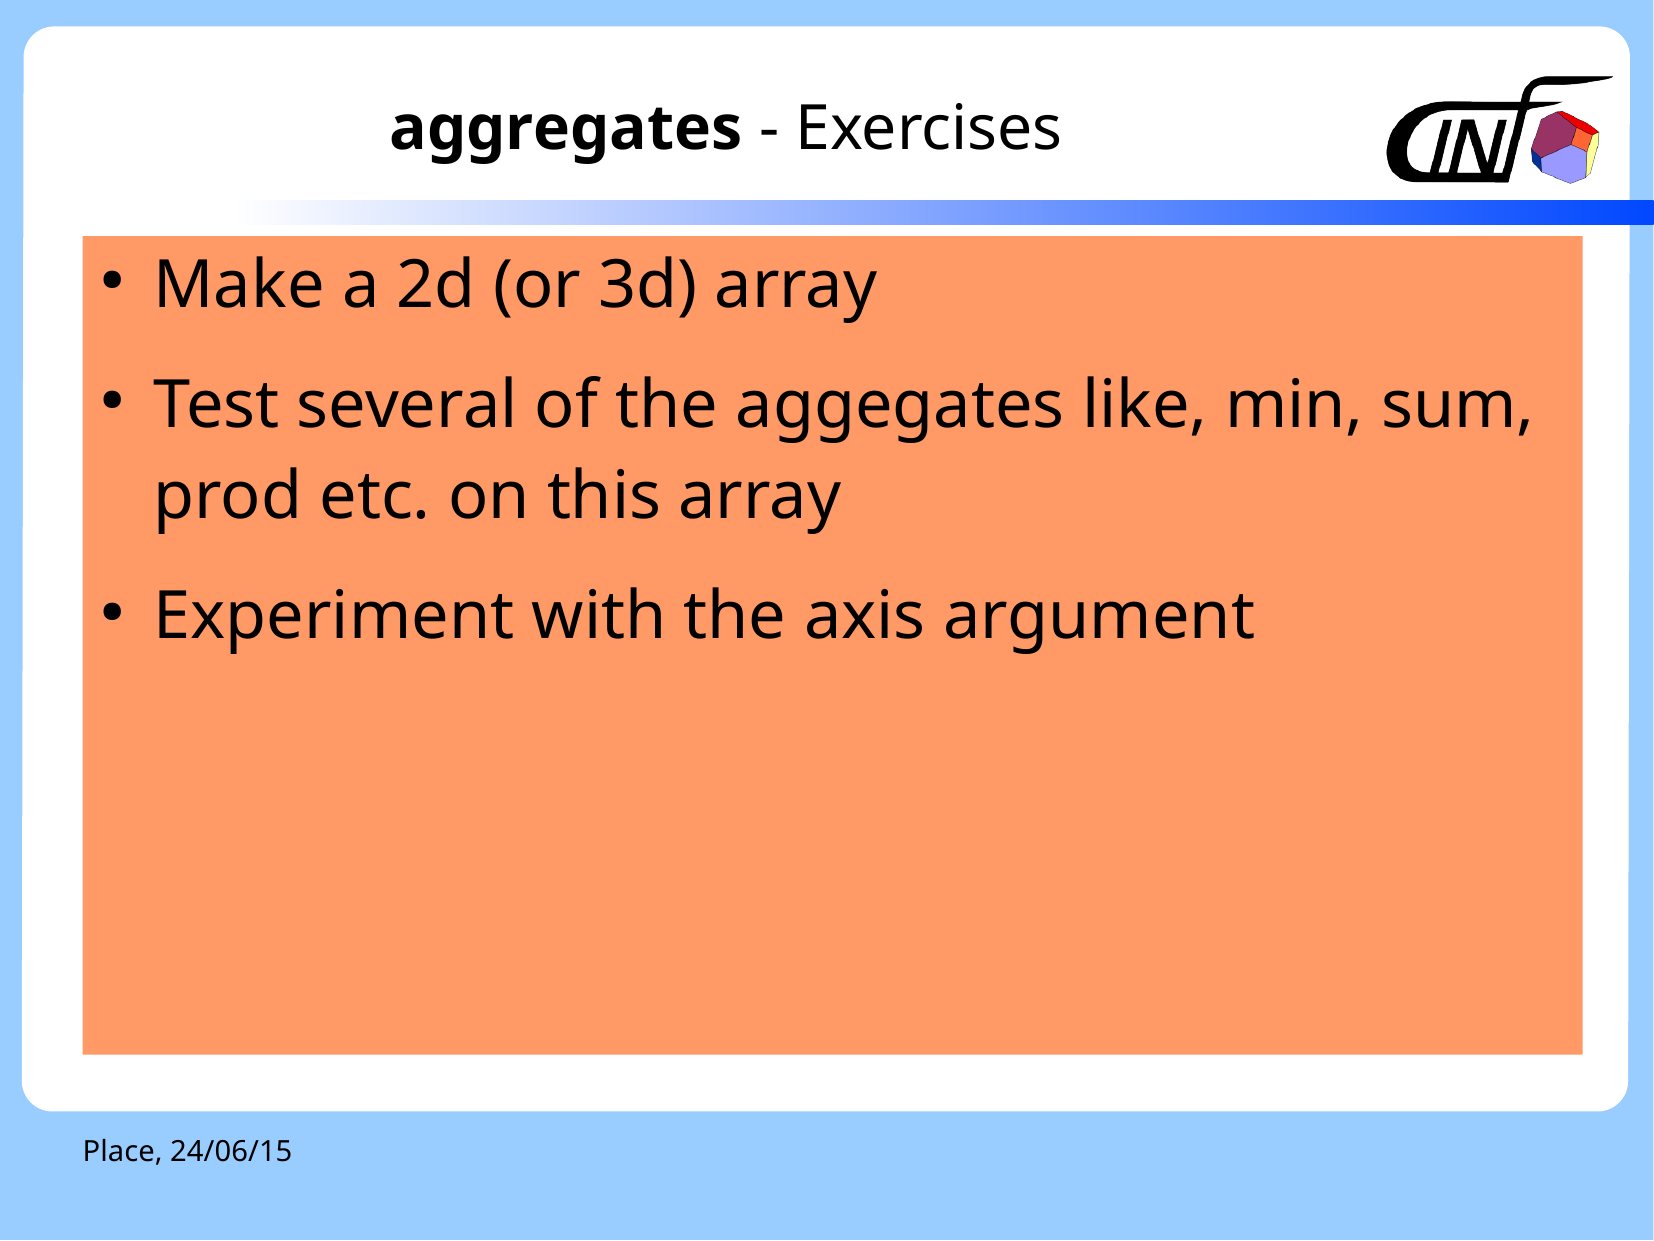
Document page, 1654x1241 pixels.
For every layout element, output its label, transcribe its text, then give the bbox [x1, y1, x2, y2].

picture [1386, 76, 1613, 184]
list Make a 2d (or 3d) array Test several of the aggegates like, min, sum, prod etc. on this array Experiment with the axis argument [82, 236, 1583, 1055]
title aggregates - Exercises [82, 49, 1371, 201]
